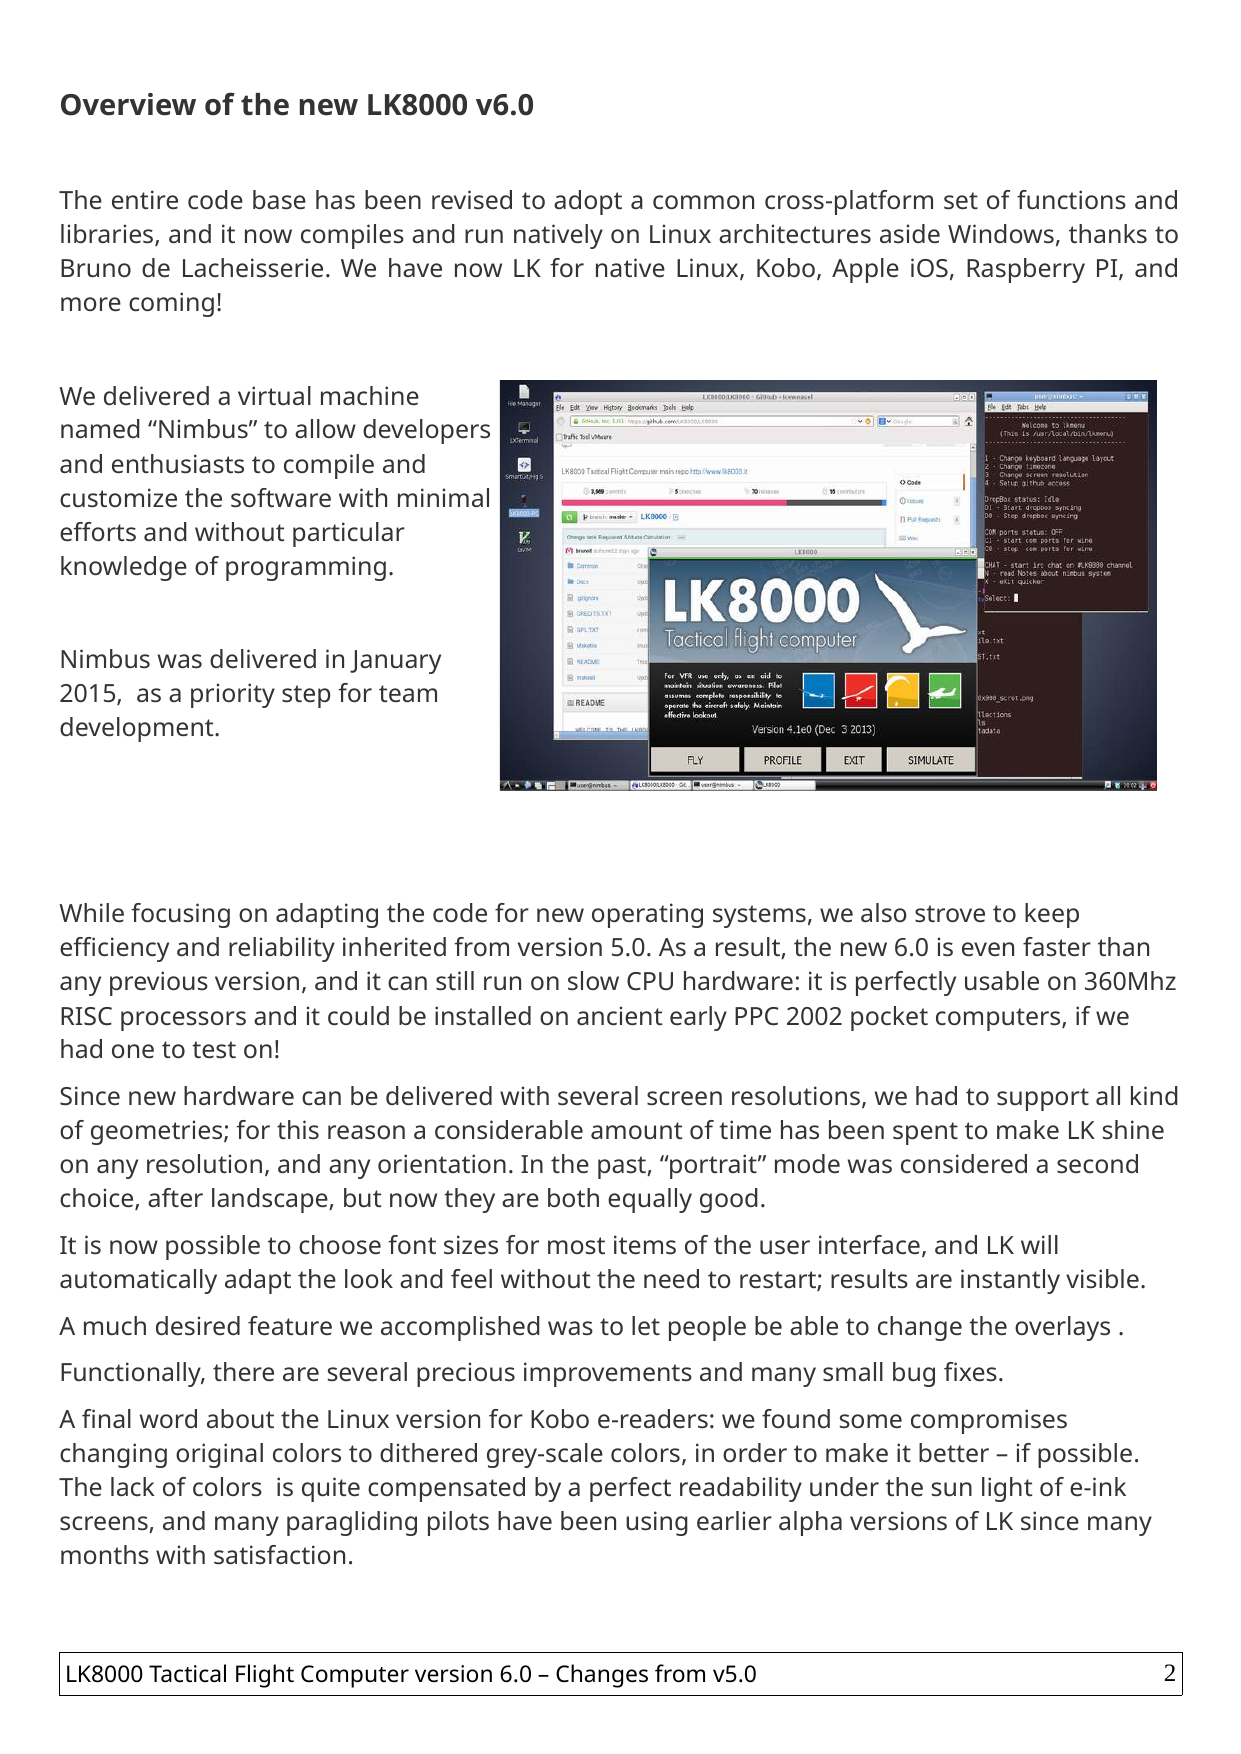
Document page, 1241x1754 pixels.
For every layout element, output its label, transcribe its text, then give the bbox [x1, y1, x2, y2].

picture [499, 380, 1157, 791]
text While focusing on adapting the code for new operating systems, we also strove to keep efficiency and reliability inherited from version 5.0. As a result, the new 6.0 is even faster than any previous version, and it can still run on slow CPU hardware: it is perfectly usable on 360Mhz RISC processors and it could be installed on ancient early PPC 2002 pocket computers, if we had one to test on! [59, 896, 1181, 1066]
text Functionally, there are several precious improvements and many small bug fixes. [59, 1355, 1181, 1389]
subtitle Overview of the new LK8000 v6.0 [59, 84, 1181, 124]
text A final word about the Linux version for Kobo e-readers: we found some compromises changing original colors to dithered grey-scale colors, in order to make it better – if possible. The lack of colors is quite compensated by a perfect readability under the sun light of e-ink screens, and many paragliding pilots have been using earlier alpha versions of LK since many months with satisfaction. [59, 1401, 1181, 1572]
text [1157, 642, 1181, 744]
text Since new hardware can be delivered with several screen resolutions, we had to support all kind of geometries; for this reason a considerable amount of time has been spent to make LK shine on any resolution, and any orientation. In the past, “portrait” mode was considered a second choice, after landscape, but now they are both equally good. [59, 1079, 1181, 1215]
text We delivered a virtual machine named “Nimbus” to allow developers and enthusiasts to compile and customize the software with minimal efforts and without particular knowledge of programming. [59, 378, 1181, 582]
text A much desired feature we accomplished was to let people be able to change the overlays . [59, 1308, 1181, 1342]
text It is now possible to choose font sizes for most items of the user interface, and LK will automatically adapt the look and feel without the need to restart; results are instantly visible. [59, 1227, 1181, 1296]
text The entire code base has been revised to adopt a common cross-platform set of functions and libraries, and it now compiles and run natively on Linux architectures aside Windows, thanks to Bruno de Lacheisserie. We have now LK for native Linux, Kobo, Apple iOS, Raspberry PI, and more coming! [59, 183, 1181, 319]
text Nimbus was delivered in January 2015, as a priority step for team development. [59, 642, 499, 744]
